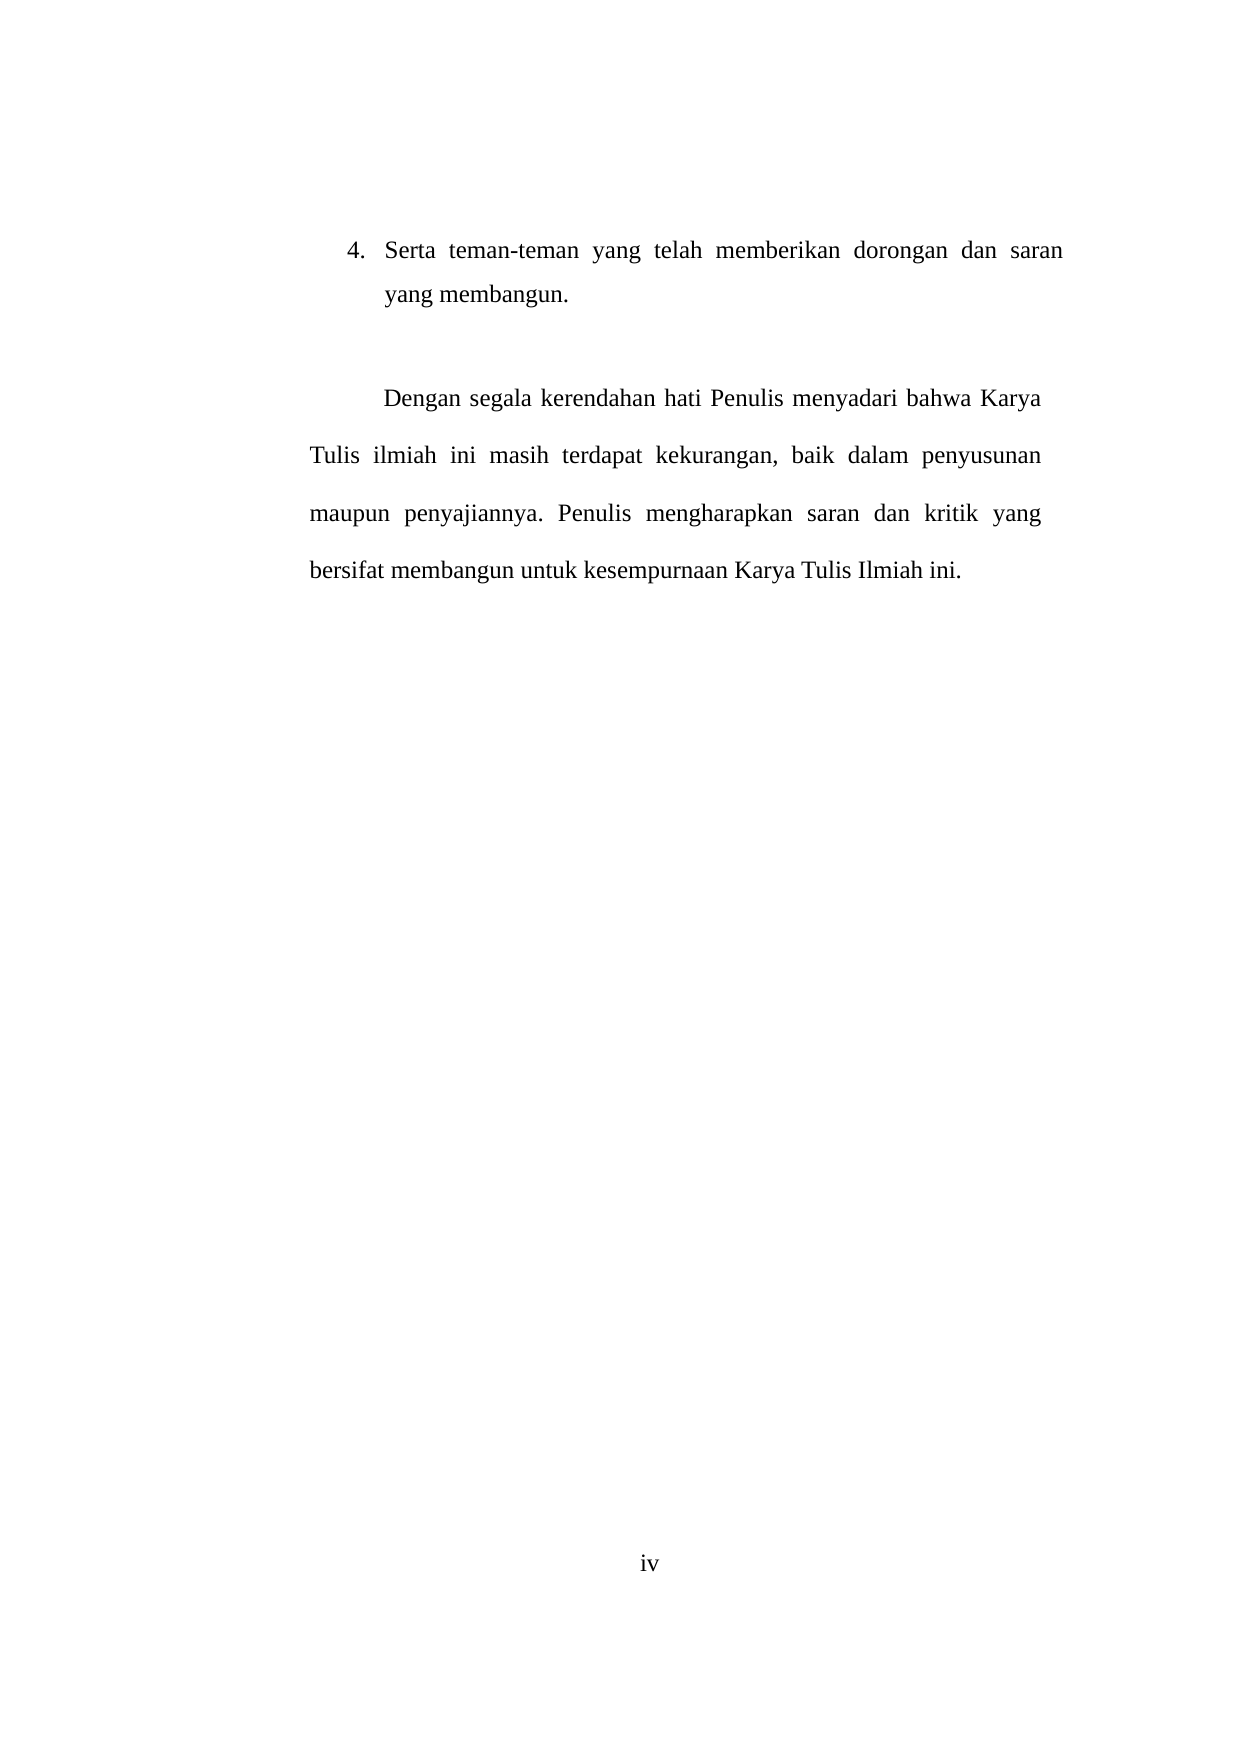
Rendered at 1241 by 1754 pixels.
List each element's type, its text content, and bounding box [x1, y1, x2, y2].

text Dengan segala kerendahan hati Penulis menyadari bahwa Karya Tulis ilmiah ini masih terdapat kekurangan, baik dalam penyusunan maupun penyajiannya. Penulis mengharapkan saran dan kritik yang bersifat membangun untuk kesempurnaan Karya Tulis Ilmiah ini. [309, 383, 1042, 584]
list Serta teman-teman yang telah memberikan dorongan dan saran yang membangun. [347, 236, 1063, 307]
